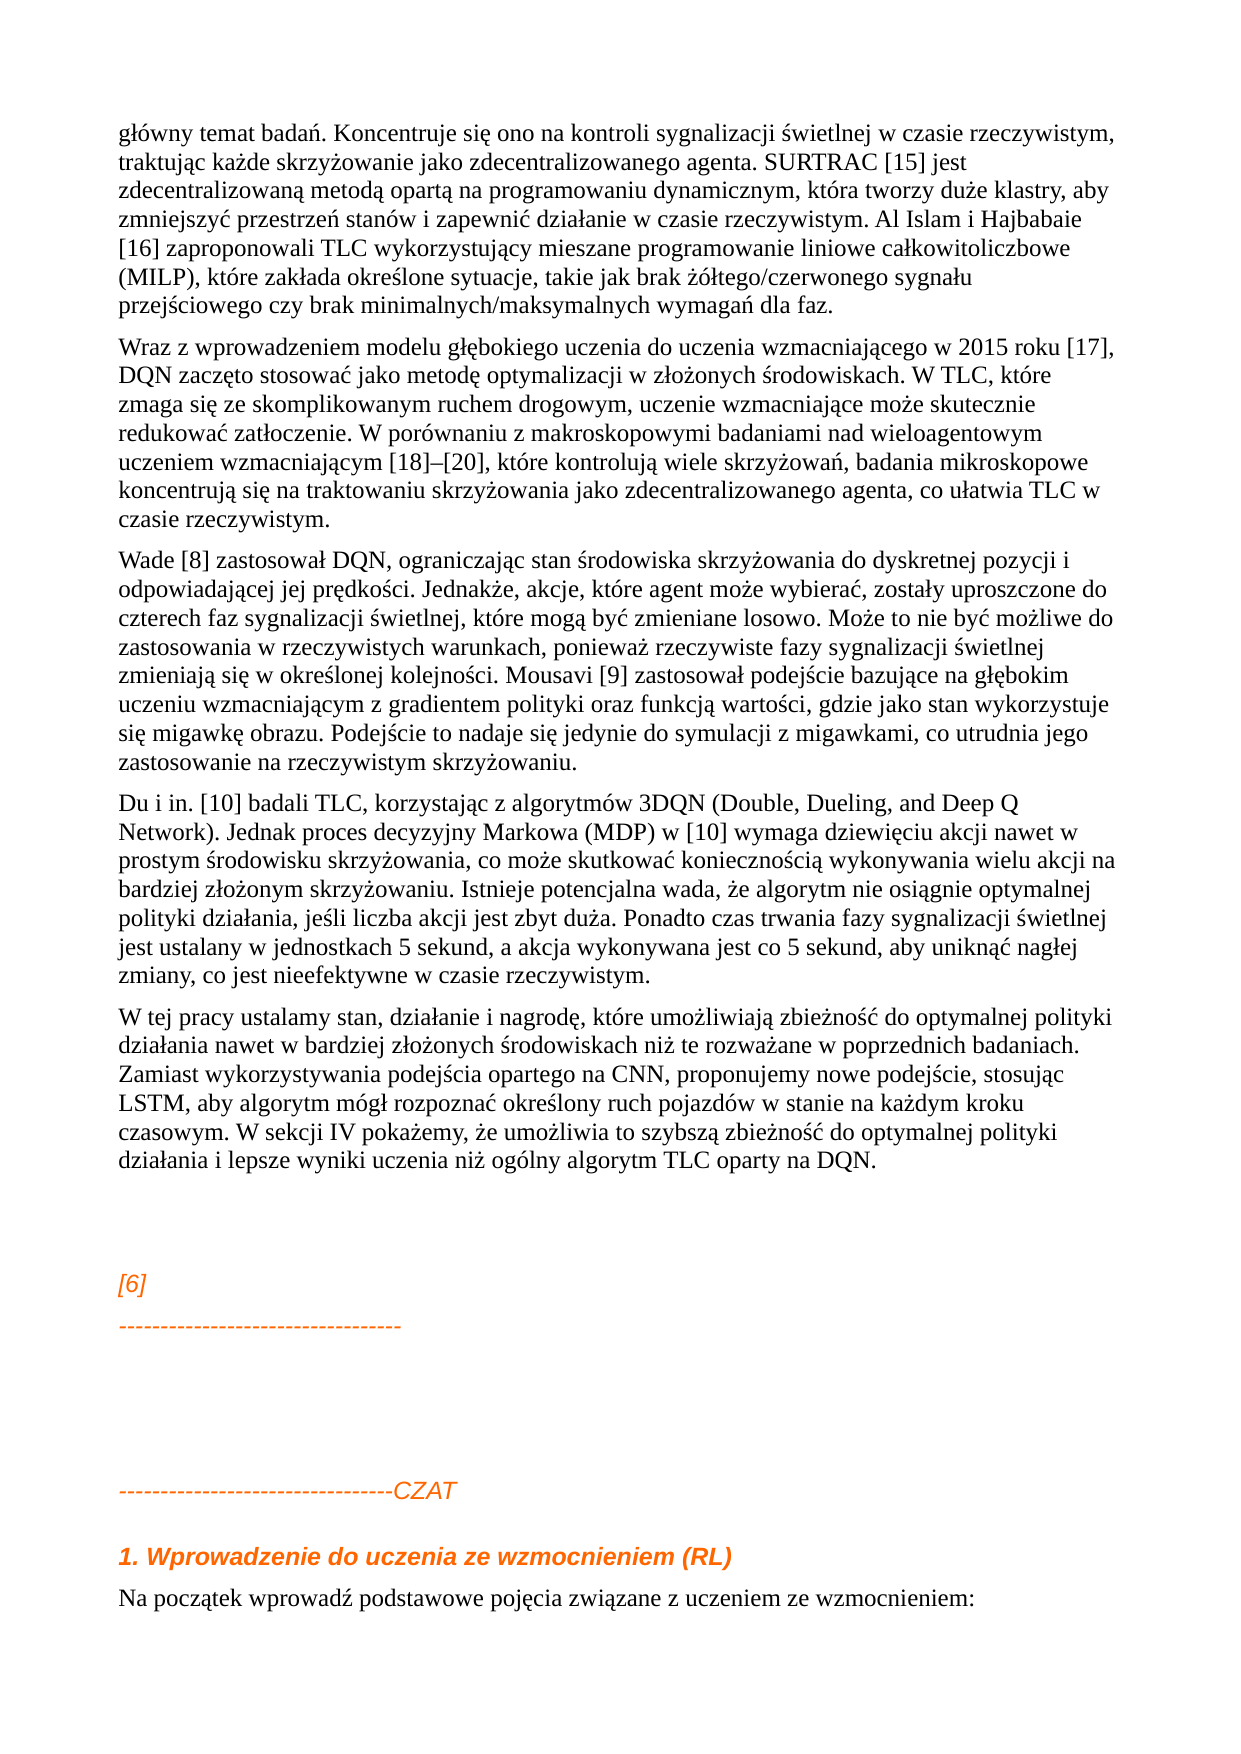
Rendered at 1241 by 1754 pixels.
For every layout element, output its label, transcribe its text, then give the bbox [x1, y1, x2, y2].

subtitle 1. Wprowadzenie do uczenia ze wzmocnieniem (RL) [118, 1542, 1122, 1571]
text ---------------------------------CZAT [118, 1476, 1122, 1504]
text Wade [8] zastosował DQN, ograniczając stan środowiska skrzyżowania do dyskretnej pozycji i odpowiadającej jej prędkości. Jednakże, akcje, które agent może wybierać, zostały uproszczone do czterech faz sygnalizacji świetlnej, które mogą być zmieniane losowo. Może to nie być możliwe do zastosowania w rzeczywistych warunkach, ponieważ rzeczywiste fazy sygnalizacji świetlnej zmieniają się w określonej kolejności. Mousavi [9] zastosował podejście bazujące na głębokim uczeniu wzmacniającym z gradientem polityki oraz funkcją wartości, gdzie jako stan wykorzystuje się migawkę obrazu. Podejście to nadaje się jedynie do symulacji z migawkami, co utrudnia jego zastosowanie na rzeczywistym skrzyżowaniu. [118, 546, 1122, 776]
text Na początek wprowadź podstawowe pojęcia związane z uczeniem ze wzmocnieniem: [118, 1583, 1122, 1612]
text W tej pracy ustalamy stan, działanie i nagrodę, które umożliwiają zbieżność do optymalnej polityki działania nawet w bardziej złożonych środowiskach niż te rozważane w poprzednich badaniach. Zamiast wykorzystywania podejścia opartego na CNN, proponujemy nowe podejście, stosując LSTM, aby algorytm mógł rozpoznać określony ruch pojazdów w stanie na każdym kroku czasowym. W sekcji IV pokażemy, że umożliwia to szybszą zbieżność do optymalnej polityki działania i lepsze wyniki uczenia niż ogólny algorytm TLC oparty na DQN. [118, 1002, 1122, 1174]
text [6] [118, 1269, 1122, 1298]
text Wraz z wprowadzeniem modelu głębokiego uczenia do uczenia wzmacniającego w 2015 roku [17], DQN zaczęto stosować jako metodę optymalizacji w złożonych środowiskach. W TLC, które zmaga się ze skomplikowanym ruchem drogowym, uczenie wzmacniające może skutecznie redukować zatłoczenie. W porównaniu z makroskopowymi badaniami nad wieloagentowym uczeniem wzmacniającym [18]–[20], które kontrolują wiele skrzyżowań, badania mikroskopowe koncentrują się na traktowaniu skrzyżowania jako zdecentralizowanego agenta, co ułatwia TLC w czasie rzeczywistym. [118, 332, 1122, 533]
text Du i in. [10] badali TLC, korzystając z algorytmów 3DQN (Double, Dueling, and Deep Q Network). Jednak proces decyzyjny Markowa (MDP) w [10] wymaga dziewięciu akcji nawet w prostym środowisku skrzyżowania, co może skutkować koniecznością wykonywania wielu akcji na bardziej złożonym skrzyżowaniu. Istnieje potencjalna wada, że algorytm nie osiągnie optymalnej polityki działania, jeśli liczba akcji jest zbyt duża. Ponadto czas trwania fazy sygnalizacji świetlnej jest ustalany w jednostkach 5 sekund, a akcja wykonywana jest co 5 sekund, aby uniknąć nagłej zmiany, co jest nieefektywne w czasie rzeczywistym. [118, 788, 1122, 989]
text ---------------------------------- [118, 1311, 1122, 1339]
text główny temat badań. Koncentruje się ono na kontroli sygnalizacji świetlnej w czasie rzeczywistym, traktując każde skrzyżowanie jako zdecentralizowanego agenta. SURTRAC [15] jest zdecentralizowaną metodą opartą na programowaniu dynamicznym, która tworzy duże klastry, aby zmniejszyć przestrzeń stanów i zapewnić działanie w czasie rzeczywistym. Al Islam i Hajbabaie [16] zaproponowali TLC wykorzystujący mieszane programowanie liniowe całkowitoliczbowe (MILP), które zakłada określone sytuacje, takie jak brak żółtego/czerwonego sygnału przejściowego czy brak minimalnych/maksymalnych wymagań dla faz. [118, 118, 1122, 319]
